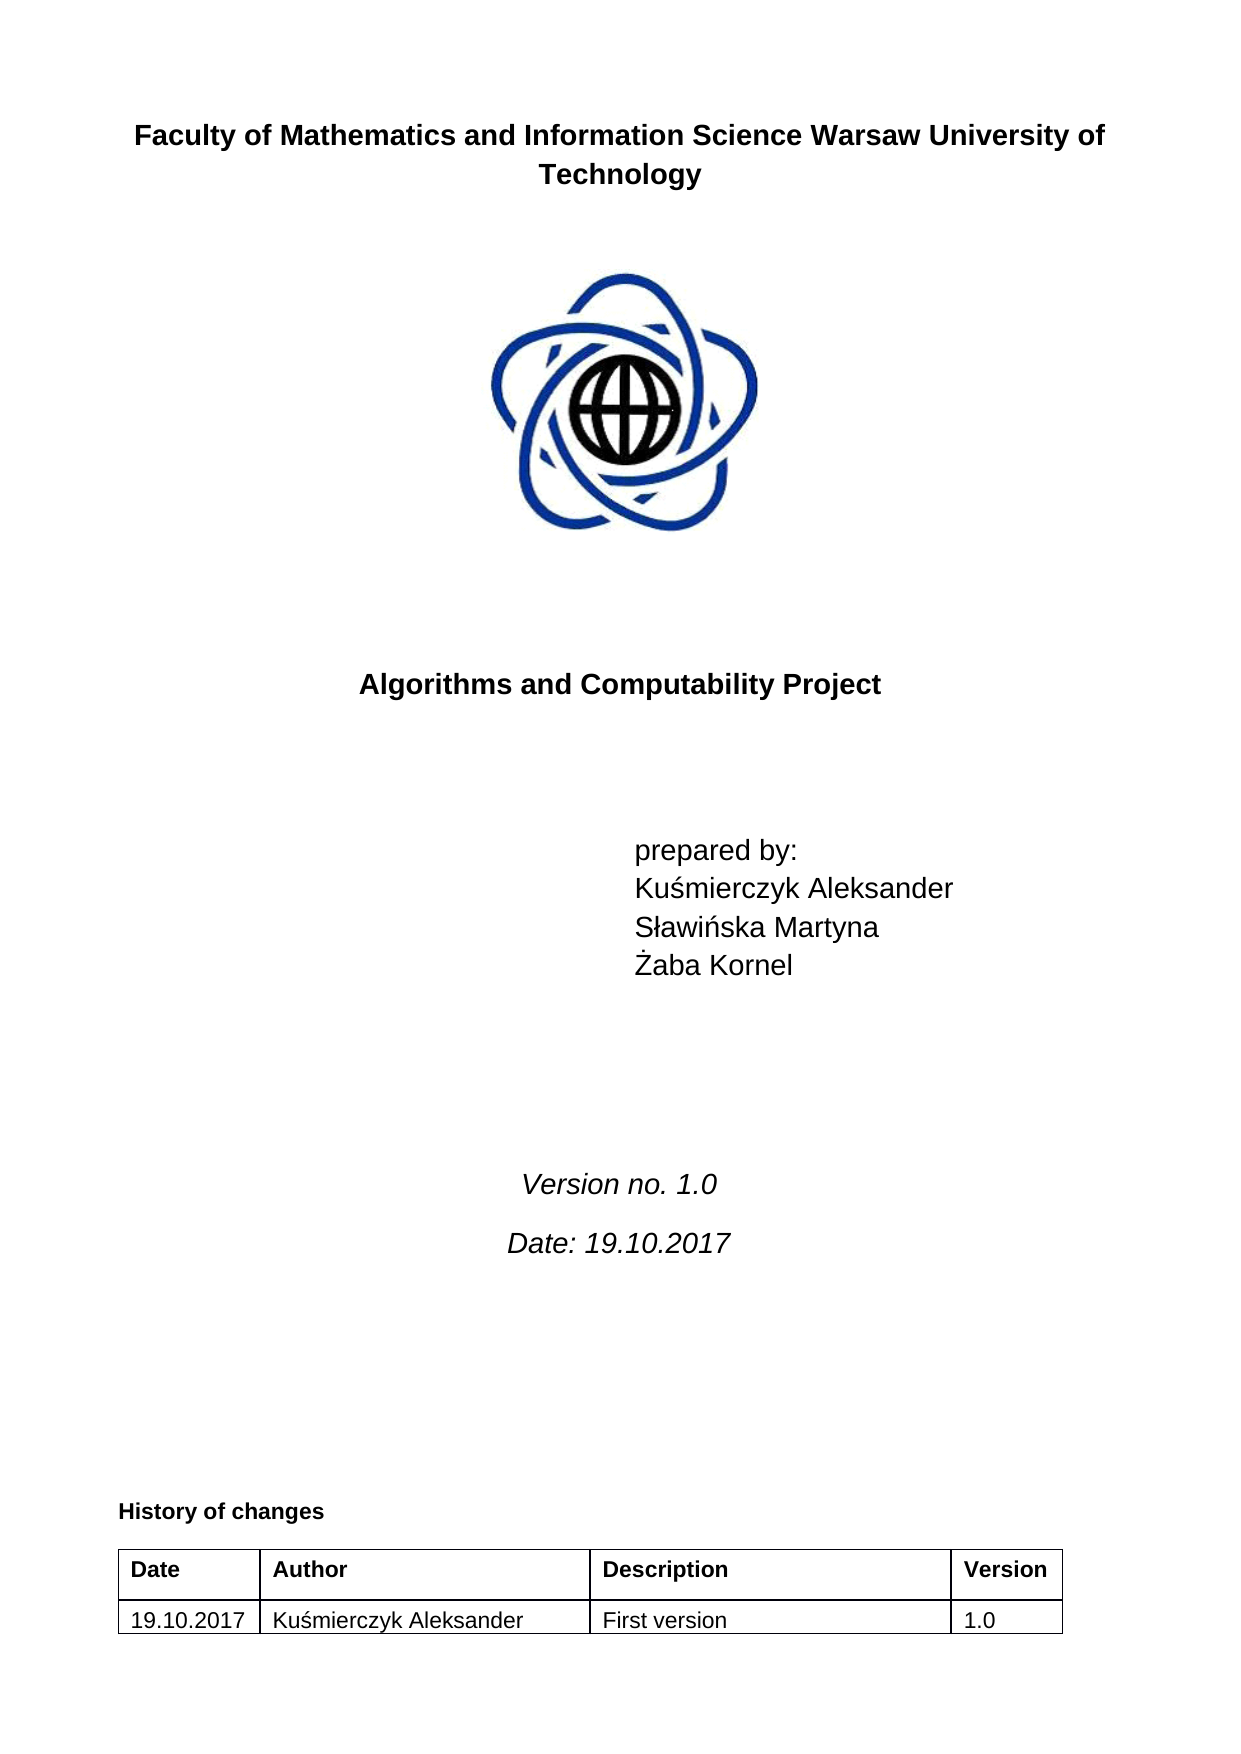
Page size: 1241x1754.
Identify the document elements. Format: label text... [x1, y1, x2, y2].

table_header Date [119, 1550, 259, 1599]
text prepared by: Kuśmierczyk Aleksander Sławińska Martyna Żaba Kornel [634, 833, 1122, 982]
table_cell First version [591, 1601, 950, 1633]
table_cell 1.0 [952, 1601, 1062, 1633]
text History of changes [118, 1498, 1122, 1524]
table_header Version [952, 1550, 1062, 1599]
table_header Author [261, 1550, 589, 1599]
text Algorithms and Computability Project [118, 667, 1122, 701]
table_cell Kuśmierczyk Aleksander [261, 1601, 589, 1633]
table_cell 19.10.2017 [119, 1601, 259, 1633]
text Faculty of Mathematics and Information Science Warsaw University of Technology [118, 118, 1122, 190]
text Version no. 1.0 [118, 1167, 1122, 1200]
table_header Description [591, 1550, 950, 1599]
text Date: 19.10.2017 [118, 1226, 1122, 1260]
